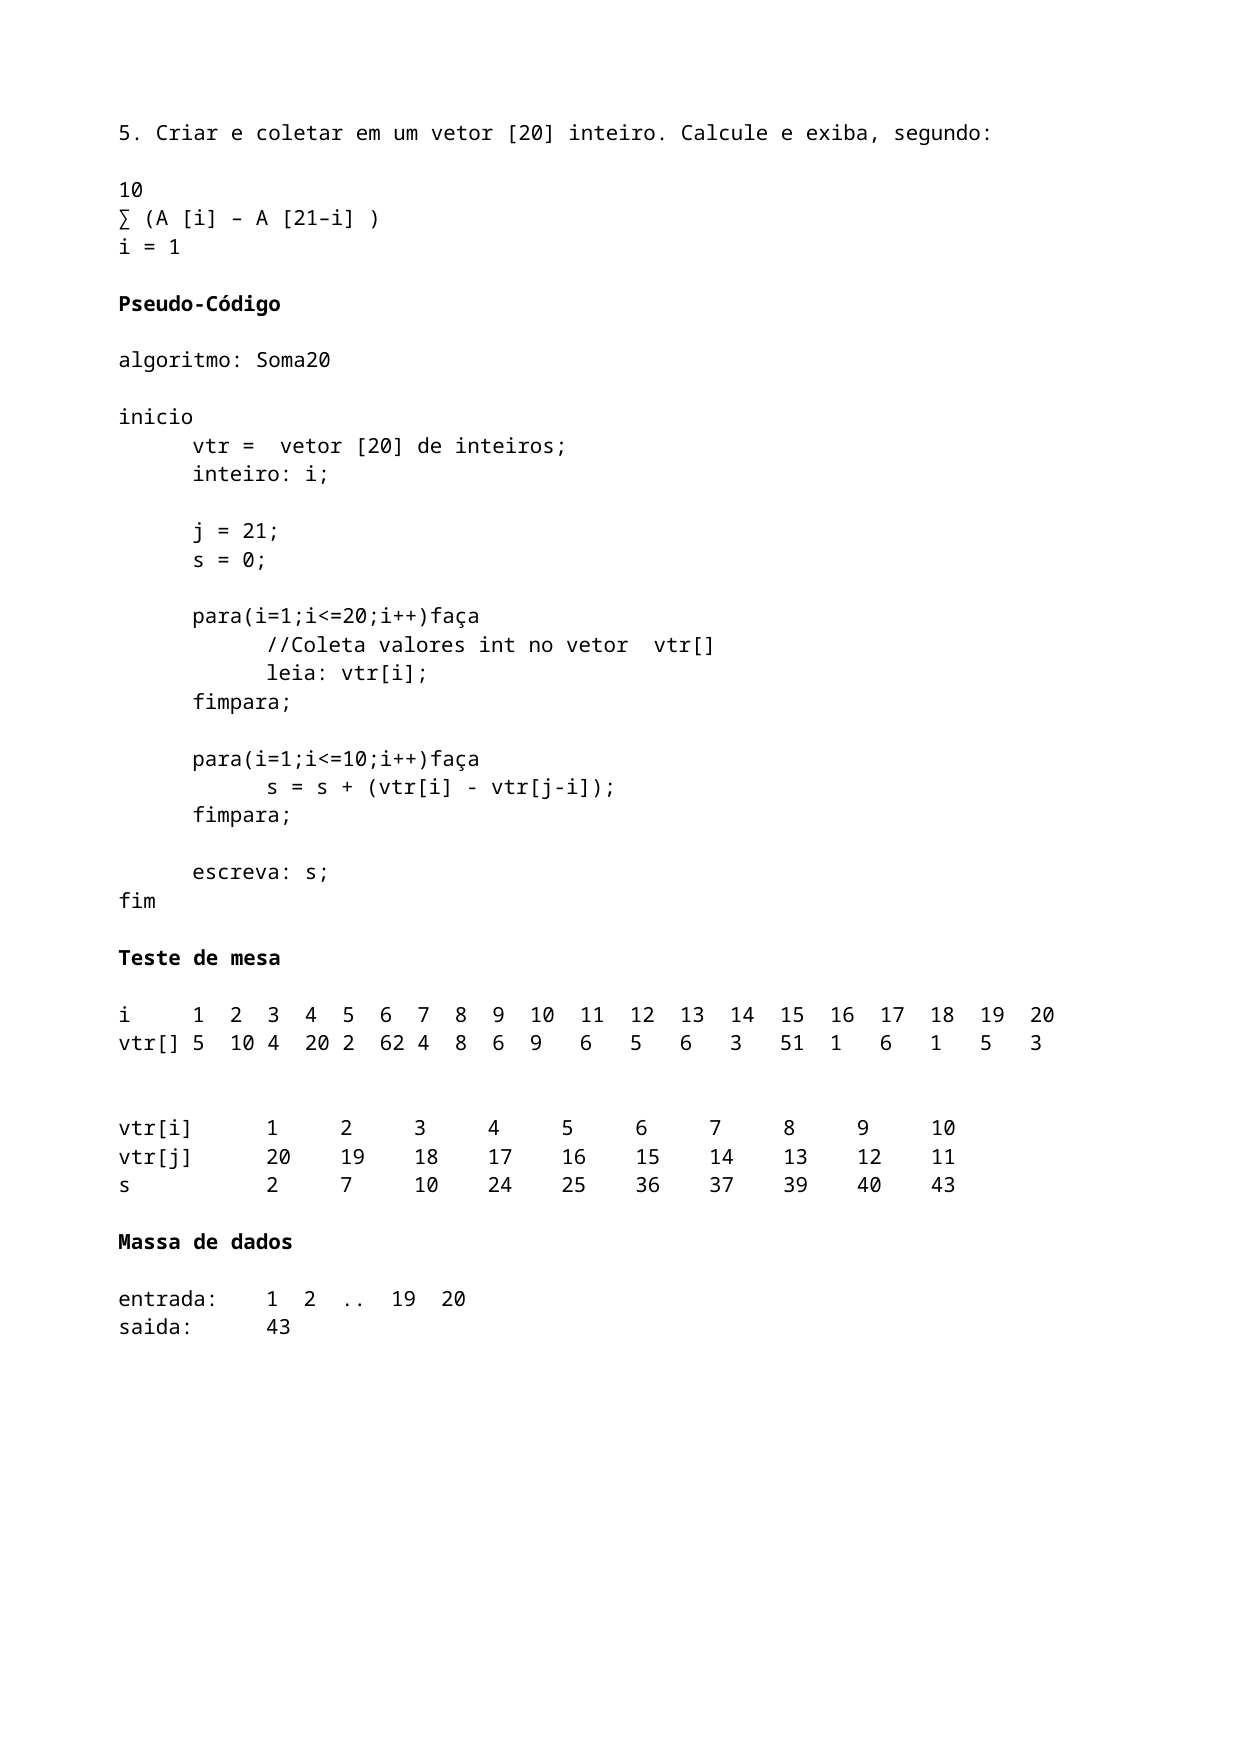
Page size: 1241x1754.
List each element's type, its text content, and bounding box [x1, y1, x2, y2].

text para(i=1;i<=20;i++)faça [118, 602, 1122, 630]
text saida: 43 [118, 1312, 1122, 1341]
text s = 0; [118, 545, 1122, 573]
text vtr[j] 20 19 18 17 16 15 14 13 12 11 [118, 1142, 1122, 1170]
text entrada: 1 2 .. 19 20 [118, 1284, 1122, 1312]
text Massa de dados [118, 1227, 1122, 1256]
text Pseudo-Código [118, 289, 1122, 317]
text fimpara; [118, 687, 1122, 715]
text //Coleta valores int no vetor vtr[] [118, 630, 1122, 658]
text vtr[i] 1 2 3 4 5 6 7 8 9 10 [118, 1113, 1122, 1142]
text s 2 7 10 24 25 36 37 39 40 43 [118, 1170, 1122, 1199]
text j = 21; [118, 516, 1122, 545]
text i 1 2 3 4 5 6 7 8 9 10 11 12 13 14 15 16 17 18 19 20 [118, 1000, 1122, 1028]
text s = s + (vtr[i] - vtr[j-i]); [118, 772, 1122, 801]
text leia: vtr[i]; [118, 658, 1122, 687]
text fim [118, 886, 1122, 914]
text inteiro: i; [118, 459, 1122, 488]
text 10 [118, 175, 1122, 203]
text i = 1 [118, 232, 1122, 260]
text algoritmo: Soma20 [118, 346, 1122, 374]
text para(i=1;i<=10;i++)faça [118, 744, 1122, 772]
text Teste de mesa [118, 943, 1122, 971]
text 5. Criar e coletar em um vetor [20] inteiro. Calcule e exiba, segundo: [118, 118, 1122, 147]
text escreva: s; [118, 857, 1122, 886]
text inicio [118, 402, 1122, 431]
text vtr = vetor [20] de inteiros; [118, 431, 1122, 459]
text ∑ (A [i] – A [21–i] ) [118, 203, 1122, 232]
text vtr[] 5 10 4 20 2 62 4 8 6 9 6 5 6 3 51 1 6 1 5 3 [118, 1028, 1122, 1057]
text fimpara; [118, 801, 1122, 829]
